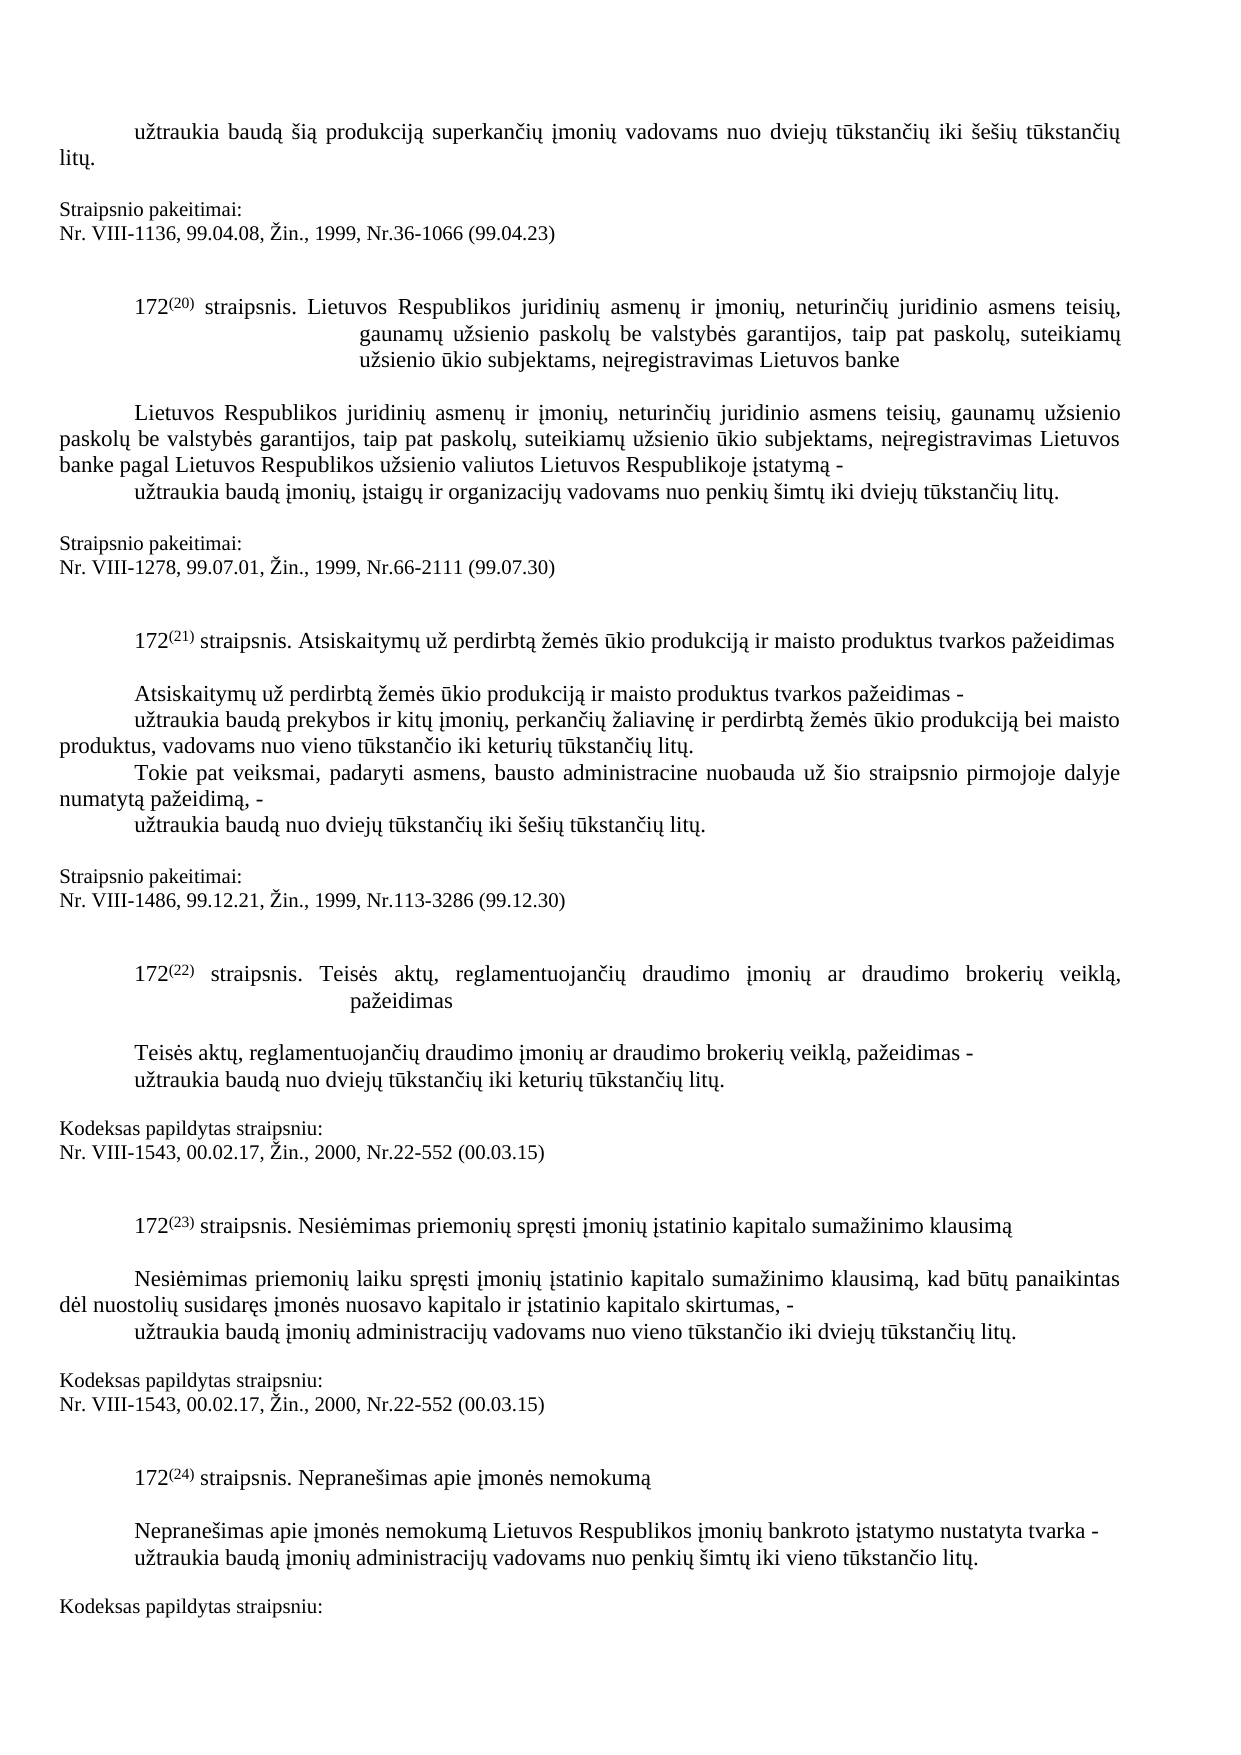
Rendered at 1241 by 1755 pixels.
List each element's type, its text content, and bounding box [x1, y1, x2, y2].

text Kodeksas papildytas straipsniu: [59, 1116, 1122, 1140]
text 172(21) straipsnis. Atsiskaitymų už perdirbtą žemės ūkio produkciją ir maisto produktus tvarkos pažeidimas [134, 627, 1122, 653]
text Tokie pat veiksmai, padaryti asmens, bausto administracine nuobauda už šio straipsnio pirmojoje dalyje numatytą pažeidimą, - [59, 759, 1122, 811]
text Nepranešimas apie įmonės nemokumą Lietuvos Respublikos įmonių bankroto įstatymo nustatyta tvarka - [59, 1517, 1122, 1543]
text užtraukia baudą įmonių administracijų vadovams nuo vieno tūkstančio iki dviejų tūkstančių litų. [59, 1318, 1122, 1344]
text Kodeksas papildytas straipsniu: [59, 1368, 1122, 1392]
text Nr. VIII-1486, 99.12.21, Žin., 1999, Nr.113-3286 (99.12.30) [59, 888, 1122, 912]
text Straipsnio pakeitimai: [59, 531, 1122, 555]
text Nr. VIII-1543, 00.02.17, Žin., 2000, Nr.22-552 (00.03.15) [59, 1392, 1122, 1416]
text 172(24) straipsnis. Nepranešimas apie įmonės nemokumą [59, 1464, 1122, 1491]
text užtraukia baudą prekybos ir kitų įmonių, perkančių žaliavinę ir perdirbtą žemės ūkio produkciją bei maisto produktus, vadovams nuo vieno tūkstančio iki keturių tūkstančių litų. [59, 706, 1122, 759]
text užtraukia baudą įmonių, įstaigų ir organizacijų vadovams nuo penkių šimtų iki dviejų tūkstančių litų. [59, 478, 1122, 504]
text užtraukia baudą įmonių administracijų vadovams nuo penkių šimtų iki vieno tūkstančio litų. [59, 1543, 1122, 1570]
text užtraukia baudą nuo dviejų tūkstančių iki šešių tūkstančių litų. [59, 811, 1122, 838]
text 172(22) straipsnis. Teisės aktų, reglamentuojančių draudimo įmonių ar draudimo brokerių veiklą, pažeidimas [134, 960, 1122, 1013]
text Nr. VIII-1278, 99.07.01, Žin., 1999, Nr.66-2111 (99.07.30) [59, 555, 1122, 579]
text Teisės aktų, reglamentuojančių draudimo įmonių ar draudimo brokerių veiklą, pažeidimas - [59, 1039, 1122, 1066]
text Lietuvos Respublikos juridinių asmenų ir įmonių, neturinčių juridinio asmens teisių, gaunamų užsienio paskolų be valstybės garantijos, taip pat paskolų, suteikiamų užsienio ūkio subjektams, neįregistravimas Lietuvos banke pagal Lietuvos Respublikos užsienio valiutos Lietuvos Respublikoje įstatymą - [59, 399, 1122, 478]
text Nr. VIII-1136, 99.04.08, Žin., 1999, Nr.36-1066 (99.04.23) [59, 221, 1122, 245]
text užtraukia baudą šią produkciją superkančių įmonių vadovams nuo dviejų tūkstančių iki šešių tūkstančių litų. [59, 118, 1122, 171]
text Nesiėmimas priemonių laiku spręsti įmonių įstatinio kapitalo sumažinimo klausimą, kad būtų panaikintas dėl nuostolių susidaręs įmonės nuosavo kapitalo ir įstatinio kapitalo skirtumas, - [59, 1265, 1122, 1318]
text Kodeksas papildytas straipsniu: [59, 1594, 1122, 1618]
text Straipsnio pakeitimai: [59, 864, 1122, 888]
text užtraukia baudą nuo dviejų tūkstančių iki keturių tūkstančių litų. [59, 1066, 1122, 1092]
text Nr. VIII-1543, 00.02.17, Žin., 2000, Nr.22-552 (00.03.15) [59, 1140, 1122, 1164]
text Atsiskaitymų už perdirbtą žemės ūkio produkciją ir maisto produktus tvarkos pažeidimas - [59, 679, 1122, 706]
text Straipsnio pakeitimai: [59, 197, 1122, 221]
text 172(23) straipsnis. Nesiėmimas priemonių spręsti įmonių įstatinio kapitalo sumažinimo klausimą [134, 1212, 1122, 1239]
text 172(20) straipsnis. Lietuvos Respublikos juridinių asmenų ir įmonių, neturinčių juridinio asmens teisių, gaunamų užsienio paskolų be valstybės garantijos, taip pat paskolų, suteikiamų užsienio ūkio subjektams, neįregistravimas Lietuvos banke [134, 293, 1122, 372]
